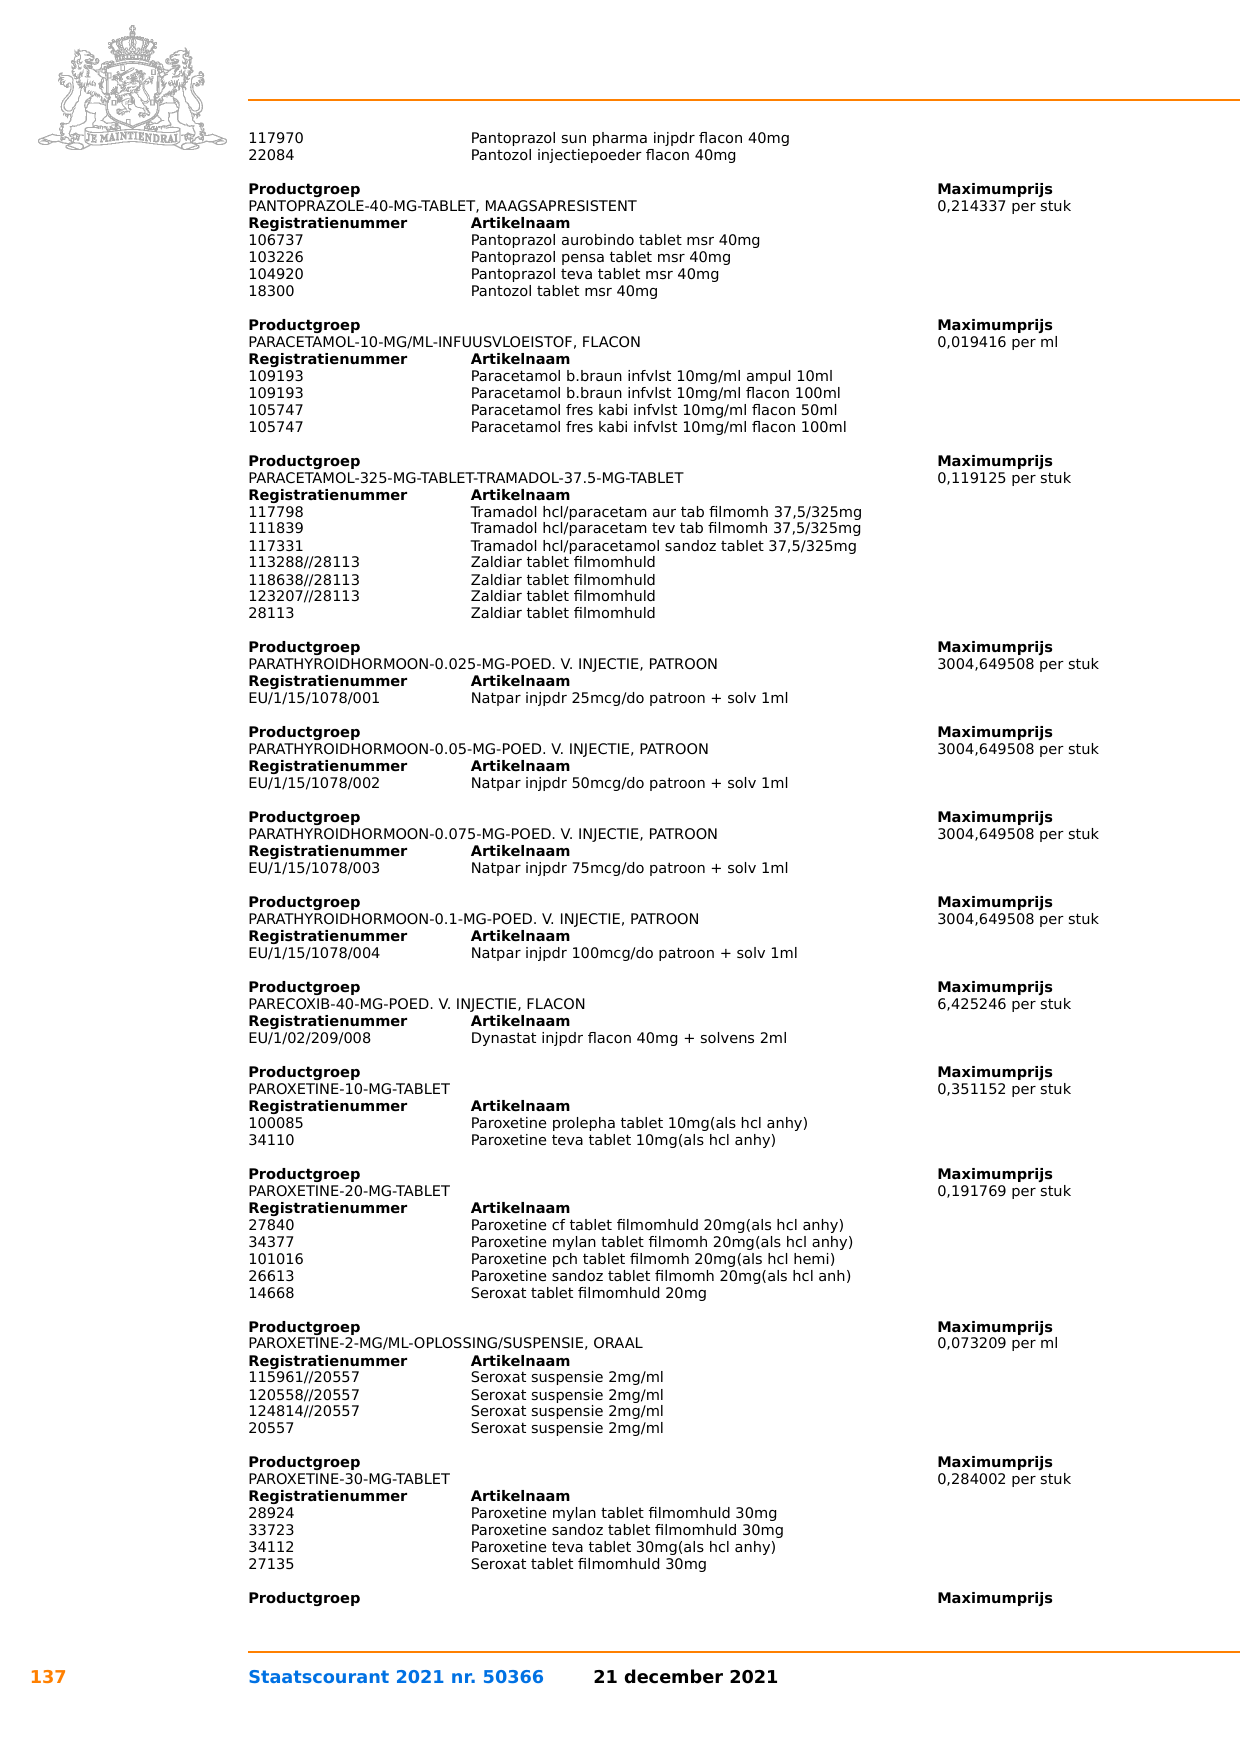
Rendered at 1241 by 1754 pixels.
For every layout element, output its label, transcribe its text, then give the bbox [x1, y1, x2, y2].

table_cell Registratienummer [248, 928, 464, 945]
table_cell Natpar injpdr 100mcg/do patroon + solv 1ml [465, 945, 1163, 962]
table_cell EU/1/15/1078/004 [248, 945, 464, 962]
table_cell 118638//28113 [248, 571, 464, 588]
table_cell Artikelnaam [465, 1098, 931, 1115]
table_cell Paroxetine teva tablet 30mg(als hcl anhy) [465, 1539, 1163, 1556]
table_cell Registratienummer [248, 1488, 464, 1505]
table_cell [248, 1573, 1163, 1590]
table_cell Natpar injpdr 50mcg/do patroon + solv 1ml [465, 775, 1163, 792]
table_cell PARACETAMOL-10-MG/ML-INFUUSVLOEISTOF, FLACON [248, 334, 931, 351]
table_cell [931, 673, 1163, 690]
table_cell 0,191769 per stuk [931, 1183, 1163, 1199]
table_cell Seroxat suspensie 2mg/ml [465, 1420, 1163, 1437]
table_cell Seroxat suspensie 2mg/ml [465, 1369, 1163, 1386]
table_cell Artikelnaam [465, 215, 931, 232]
table_cell Productgroep [248, 1319, 464, 1335]
table_cell 111839 [248, 520, 464, 537]
table_cell 117331 [248, 538, 464, 554]
table_cell Zaldiar tablet filmomhuld [465, 605, 1163, 622]
table_cell [248, 1437, 1163, 1454]
table_cell Productgroep [248, 317, 464, 334]
table_cell Artikelnaam [465, 928, 931, 945]
table_cell Pantoprazol sun pharma injpdr flacon 40mg [465, 130, 1163, 147]
table_cell 26613 [248, 1268, 464, 1284]
table_cell [248, 622, 1163, 639]
table_cell PANTOPRAZOLE-40-MG-TABLET, MAAGSAPRESISTENT [248, 198, 931, 215]
table_cell [931, 1488, 1163, 1505]
table_cell Productgroep [248, 894, 464, 911]
table_cell PAROXETINE-20-MG-TABLET [248, 1183, 931, 1199]
table_cell 123207//28113 [248, 588, 464, 605]
table_cell 117970 [248, 130, 464, 147]
table_cell Artikelnaam [465, 1013, 931, 1030]
table_cell 3004,649508 per stuk [931, 911, 1163, 928]
table_cell 18300 [248, 283, 464, 300]
table_cell Maximumprijs [931, 453, 1163, 469]
table_cell Paracetamol fres kabi infvlst 10mg/ml flacon 100ml [465, 419, 1163, 436]
table_cell [248, 436, 1163, 452]
table_cell Zaldiar tablet filmomhuld [465, 571, 1163, 588]
table_cell 0,214337 per stuk [931, 198, 1163, 215]
table_cell [465, 181, 931, 198]
table_cell PAROXETINE-10-MG-TABLET [248, 1081, 931, 1098]
table_cell Registratienummer [248, 351, 464, 368]
table_cell [248, 1149, 1163, 1166]
table_cell 109193 [248, 385, 464, 402]
table_cell EU/1/02/209/008 [248, 1030, 464, 1047]
table_cell 14668 [248, 1285, 464, 1301]
table_cell Seroxat tablet filmomhuld 20mg [465, 1285, 1163, 1301]
table_cell [248, 877, 1163, 894]
table_cell 117798 [248, 504, 464, 520]
table_cell Paroxetine teva tablet 10mg(als hcl anhy) [465, 1132, 1163, 1149]
table_cell 106737 [248, 232, 464, 249]
table_cell Paracetamol b.braun infvlst 10mg/ml flacon 100ml [465, 385, 1163, 402]
table_cell Artikelnaam [465, 673, 931, 690]
table_cell Registratienummer [248, 1013, 464, 1030]
table_cell EU/1/15/1078/002 [248, 775, 464, 792]
table_cell Productgroep [248, 809, 464, 826]
table_cell [465, 1590, 931, 1607]
table_cell Artikelnaam [465, 758, 931, 775]
table_cell Paroxetine cf tablet filmomhuld 20mg(als hcl anhy) [465, 1217, 1163, 1233]
table_cell [465, 809, 931, 826]
table_cell [931, 843, 1163, 860]
table_cell Paroxetine sandoz tablet filmomh 20mg(als hcl anh) [465, 1268, 1163, 1284]
table_cell [465, 639, 931, 656]
table_cell Natpar injpdr 25mcg/do patroon + solv 1ml [465, 690, 1163, 707]
table_cell Paracetamol b.braun infvlst 10mg/ml ampul 10ml [465, 368, 1163, 384]
table_cell 124814//20557 [248, 1403, 464, 1420]
table_cell Paracetamol fres kabi infvlst 10mg/ml flacon 50ml [465, 402, 1163, 418]
table_cell 101016 [248, 1251, 464, 1267]
table_cell Paroxetine prolepha tablet 10mg(als hcl anhy) [465, 1115, 1163, 1132]
table_cell [465, 453, 931, 469]
table_cell Maximumprijs [931, 809, 1163, 826]
table_cell PARATHYROIDHORMOON-0.05-MG-POED. V. INJECTIE, PATROON [248, 741, 931, 758]
table_cell PARATHYROIDHORMOON-0.1-MG-POED. V. INJECTIE, PATROON [248, 911, 931, 928]
table_cell Seroxat suspensie 2mg/ml [465, 1403, 1163, 1420]
table_cell Maximumprijs [931, 1166, 1163, 1183]
table_cell Zaldiar tablet filmomhuld [465, 554, 1163, 571]
table_cell 0,351152 per stuk [931, 1081, 1163, 1098]
table_cell [248, 164, 1163, 181]
table_cell [465, 317, 931, 334]
table_cell 105747 [248, 419, 464, 436]
table_cell [465, 1166, 931, 1183]
table_cell 0,119125 per stuk [931, 470, 1163, 486]
table_cell Pantoprazol teva tablet msr 40mg [465, 266, 1163, 283]
table_cell PARECOXIB-40-MG-POED. V. INJECTIE, FLACON [248, 996, 931, 1013]
table_cell EU/1/15/1078/003 [248, 860, 464, 877]
table_cell Registratienummer [248, 673, 464, 690]
table_cell 0,019416 per ml [931, 334, 1163, 351]
table_cell Tramadol hcl/paracetam tev tab filmomh 37,5/325mg [465, 520, 1163, 537]
table_cell [248, 962, 1163, 979]
table_cell Maximumprijs [931, 1319, 1163, 1335]
table_cell 27135 [248, 1556, 464, 1573]
table_cell Artikelnaam [465, 1200, 931, 1217]
table_cell [465, 894, 931, 911]
table_cell Maximumprijs [931, 1064, 1163, 1081]
table_cell Paroxetine pch tablet filmomh 20mg(als hcl hemi) [465, 1251, 1163, 1267]
table_cell 113288//28113 [248, 554, 464, 571]
table_cell 115961//20557 [248, 1369, 464, 1386]
table_cell 34110 [248, 1132, 464, 1149]
table_cell EU/1/15/1078/001 [248, 690, 464, 707]
table_cell Pantoprazol pensa tablet msr 40mg [465, 249, 1163, 266]
table_cell 105747 [248, 402, 464, 418]
table_cell Productgroep [248, 1166, 464, 1183]
table_cell Productgroep [248, 979, 464, 996]
table_cell Paroxetine sandoz tablet filmomhuld 30mg [465, 1522, 1163, 1539]
table_cell [931, 1353, 1163, 1369]
picture [38, 25, 227, 150]
table_cell 33723 [248, 1522, 464, 1539]
table_cell Registratienummer [248, 1098, 464, 1115]
table_cell Maximumprijs [931, 1590, 1163, 1607]
table_cell Pantoprazol aurobindo tablet msr 40mg [465, 232, 1163, 249]
table_cell PAROXETINE-2-MG/ML-OPLOSSING/SUSPENSIE, ORAAL [248, 1335, 931, 1352]
table_cell [248, 792, 1163, 809]
table_cell [931, 928, 1163, 945]
table_cell Productgroep [248, 639, 464, 656]
table_cell Maximumprijs [931, 894, 1163, 911]
table_cell Productgroep [248, 724, 464, 741]
table_cell Artikelnaam [465, 843, 931, 860]
table_cell Registratienummer [248, 1200, 464, 1217]
table_cell [465, 1064, 931, 1081]
table_cell [248, 1047, 1163, 1064]
table_cell [248, 707, 1163, 724]
table_cell 20557 [248, 1420, 464, 1437]
table_cell Productgroep [248, 1454, 464, 1471]
table_cell 3004,649508 per stuk [931, 741, 1163, 758]
table_cell 22084 [248, 147, 464, 164]
table_cell 28113 [248, 605, 464, 622]
table_cell Zaldiar tablet filmomhuld [465, 588, 1163, 605]
table_cell Registratienummer [248, 1353, 464, 1369]
table_cell [931, 1098, 1163, 1115]
table_cell Natpar injpdr 75mcg/do patroon + solv 1ml [465, 860, 1163, 877]
table_cell Dynastat injpdr flacon 40mg + solvens 2ml [465, 1030, 1163, 1047]
table_cell [248, 300, 1163, 317]
table_cell 104920 [248, 266, 464, 283]
table_cell 3004,649508 per stuk [931, 656, 1163, 673]
table_cell PARACETAMOL-325-MG-TABLET-TRAMADOL-37.5-MG-TABLET [248, 470, 931, 486]
table_cell 6,425246 per stuk [931, 996, 1163, 1013]
table_cell Productgroep [248, 1064, 464, 1081]
table_cell 109193 [248, 368, 464, 384]
table_cell 34377 [248, 1234, 464, 1251]
table_cell Maximumprijs [931, 1454, 1163, 1471]
table_cell [931, 215, 1163, 232]
table_cell Maximumprijs [931, 181, 1163, 198]
table_cell 0,284002 per stuk [931, 1471, 1163, 1488]
table_cell Paroxetine mylan tablet filmomh 20mg(als hcl anhy) [465, 1234, 1163, 1251]
table_cell Artikelnaam [465, 351, 931, 368]
table_cell [465, 1454, 931, 1471]
table_cell [465, 724, 931, 741]
table_cell Registratienummer [248, 215, 464, 232]
table_cell [931, 1200, 1163, 1217]
table_cell Paroxetine mylan tablet filmomhuld 30mg [465, 1505, 1163, 1522]
table_cell 34112 [248, 1539, 464, 1556]
table_cell 100085 [248, 1115, 464, 1132]
table_cell Productgroep [248, 181, 464, 198]
table_cell [465, 979, 931, 996]
table_cell 103226 [248, 249, 464, 266]
table_cell Registratienummer [248, 486, 464, 503]
table_cell [248, 1301, 1163, 1318]
table_cell Tramadol hcl/paracetamol sandoz tablet 37,5/325mg [465, 538, 1163, 554]
table_cell 120558//20557 [248, 1386, 464, 1403]
table_cell Productgroep [248, 1590, 464, 1607]
table_cell Seroxat tablet filmomhuld 30mg [465, 1556, 1163, 1573]
table_cell [931, 1013, 1163, 1030]
table_cell [465, 1319, 931, 1335]
table_cell Tramadol hcl/paracetam aur tab filmomh 37,5/325mg [465, 504, 1163, 520]
table_cell [931, 486, 1163, 503]
table_cell PARATHYROIDHORMOON-0.025-MG-POED. V. INJECTIE, PATROON [248, 656, 931, 673]
table_cell 27840 [248, 1217, 464, 1233]
table_cell Registratienummer [248, 843, 464, 860]
table_cell 28924 [248, 1505, 464, 1522]
table_cell Productgroep [248, 453, 464, 469]
table_cell Registratienummer [248, 758, 464, 775]
table_cell Pantozol tablet msr 40mg [465, 283, 1163, 300]
table_cell [931, 351, 1163, 368]
table_cell Artikelnaam [465, 1488, 931, 1505]
table_cell Artikelnaam [465, 486, 931, 503]
table_cell Maximumprijs [931, 317, 1163, 334]
table_cell Maximumprijs [931, 639, 1163, 656]
table_cell Artikelnaam [465, 1353, 931, 1369]
table_cell [931, 758, 1163, 775]
table_cell PARATHYROIDHORMOON-0.075-MG-POED. V. INJECTIE, PATROON [248, 826, 931, 843]
table_cell Maximumprijs [931, 724, 1163, 741]
table_cell Maximumprijs [931, 979, 1163, 996]
table_cell 3004,649508 per stuk [931, 826, 1163, 843]
table_cell 0,073209 per ml [931, 1335, 1163, 1352]
table_cell Seroxat suspensie 2mg/ml [465, 1386, 1163, 1403]
table_cell Pantozol injectiepoeder flacon 40mg [465, 147, 1163, 164]
table_cell PAROXETINE-30-MG-TABLET [248, 1471, 931, 1488]
